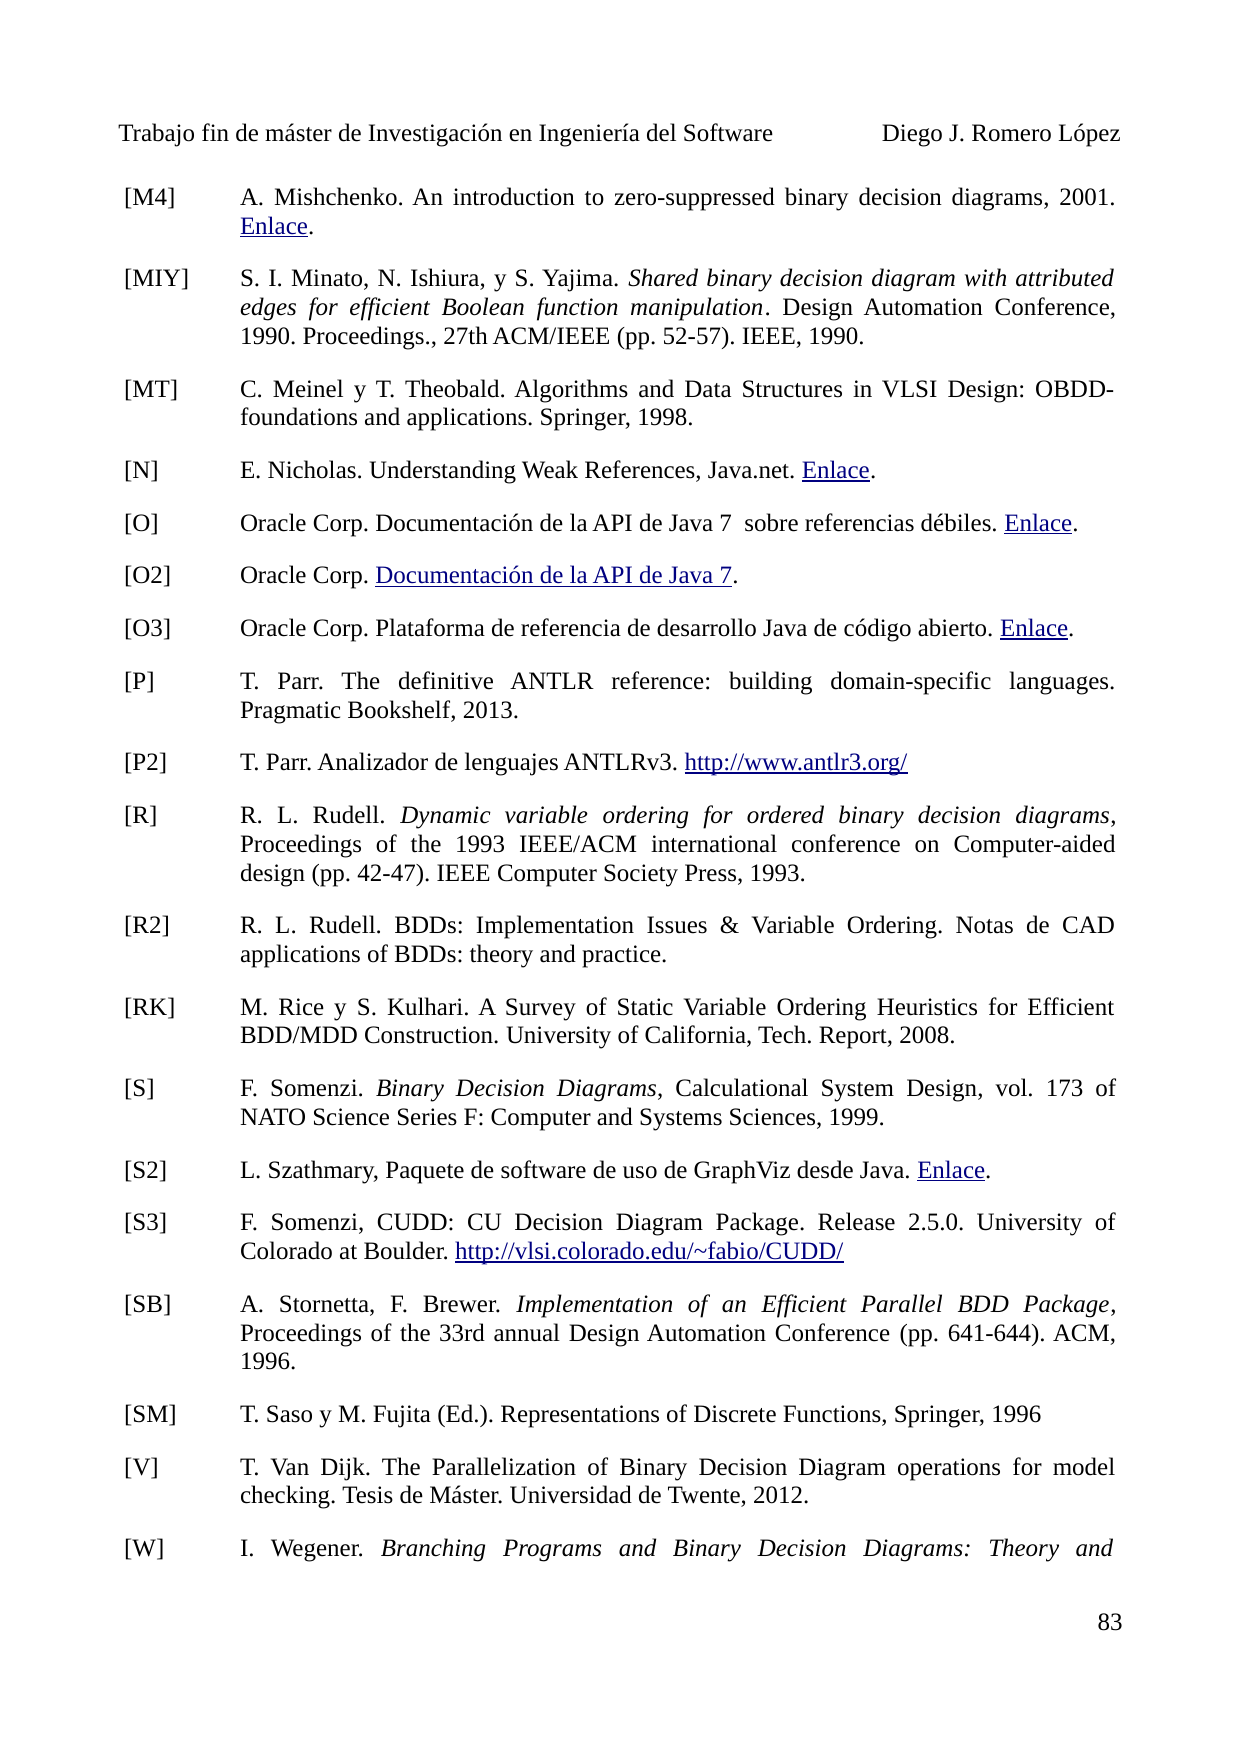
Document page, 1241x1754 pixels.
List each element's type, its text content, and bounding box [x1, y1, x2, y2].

table_cell [S] [118, 1068, 234, 1149]
table_cell Oracle Corp. Documentación de la API de Java 7 sobre referencias débiles. Enlace. [234, 502, 1122, 555]
table_cell [SM] [118, 1394, 234, 1446]
table_cell [R2] [118, 905, 234, 986]
table_cell [SB] [118, 1283, 234, 1393]
table_cell [M4] [118, 176, 234, 258]
table_cell [MIY] [118, 258, 234, 368]
table_cell T. Van Dijk. The Parallelization of Binary Decision Diagram operations for model checking. Tesis de Máster. Universidad de Twente, 2012. [234, 1446, 1122, 1528]
table_cell [V] [118, 1446, 234, 1528]
table_cell A. Stornetta, F. Brewer. Implementation of an Efficient Parallel BDD Package, Proceedings of the 33rd annual Design Automation Conference (pp. 641-644). ACM, 1996. [234, 1283, 1122, 1393]
table_cell A. Mishchenko. An introduction to zero-suppressed binary decision diagrams, 2001. Enlace. [234, 176, 1122, 258]
table_cell [P] [118, 660, 234, 742]
table_cell M. Rice y S. Kulhari. A Survey of Static Variable Ordering Heuristics for Efficient BDD/MDD Construction. University of California, Tech. Report, 2008. [234, 986, 1122, 1068]
table_cell I. Wegener. Branching Programs and Binary Decision Diagrams: Theory and [234, 1528, 1122, 1568]
table_cell T. Parr. The definitive ANTLR reference: building domain-specific languages. Pragmatic Bookshelf, 2013. [234, 660, 1122, 742]
table_cell L. Szathmary, Paquete de software de uso de GraphViz desde Java. Enlace. [234, 1149, 1122, 1202]
table_cell F. Somenzi. Binary Decision Diagrams, Calculational System Design, vol. 173 of NATO Science Series F: Computer and Systems Sciences, 1999. [234, 1068, 1122, 1149]
table_cell R. L. Rudell. Dynamic variable ordering for ordered binary decision diagrams, Proceedings of the 1993 IEEE/ACM international conference on Computer-aided design (pp. 42-47). IEEE Computer Society Press, 1993. [234, 795, 1122, 905]
table_cell [S2] [118, 1149, 234, 1202]
table_cell [O] [118, 502, 234, 555]
table_cell [S3] [118, 1202, 234, 1283]
table_cell Oracle Corp. Plataforma de referencia de desarrollo Java de código abierto. Enlace. [234, 608, 1122, 660]
table_cell Oracle Corp. Documentación de la API de Java 7. [234, 555, 1122, 608]
table_cell [W] [118, 1528, 234, 1568]
table_cell [N] [118, 450, 234, 502]
table_cell [RK] [118, 986, 234, 1068]
table_cell [O2] [118, 555, 234, 608]
table_cell T. Saso y M. Fujita (Ed.). Representations of Discrete Functions, Springer, 1996 [234, 1394, 1122, 1446]
table_cell [MT] [118, 368, 234, 449]
table_cell [P2] [118, 742, 234, 794]
table_cell T. Parr. Analizador de lenguajes ANTLRv3. http://www.antlr3.org/ [234, 742, 1122, 794]
table_cell [R] [118, 795, 234, 905]
table_cell F. Somenzi, CUDD: CU Decision Diagram Package. Release 2.5.0. University of Colorado at Boulder. http://vlsi.colorado.edu/~fabio/CUDD/ [234, 1202, 1122, 1283]
table_cell S. I. Minato, N. Ishiura, y S. Yajima. Shared binary decision diagram with attributed edges for efficient Boolean function manipulation. Design Automation Conference, 1990. Proceedings., 27th ACM/IEEE (pp. 52-57). IEEE, 1990. [234, 258, 1122, 368]
table_cell C. Meinel y T. Theobald. Algorithms and Data Structures in VLSI Design: OBDD-foundations and applications. Springer, 1998. [234, 368, 1122, 449]
table_cell [O3] [118, 608, 234, 660]
table_cell R. L. Rudell. BDDs: Implementation Issues & Variable Ordering. Notas de CAD applications of BDDs: theory and practice. [234, 905, 1122, 986]
table_cell E. Nicholas. Understanding Weak References, Java.net. Enlace. [234, 450, 1122, 502]
